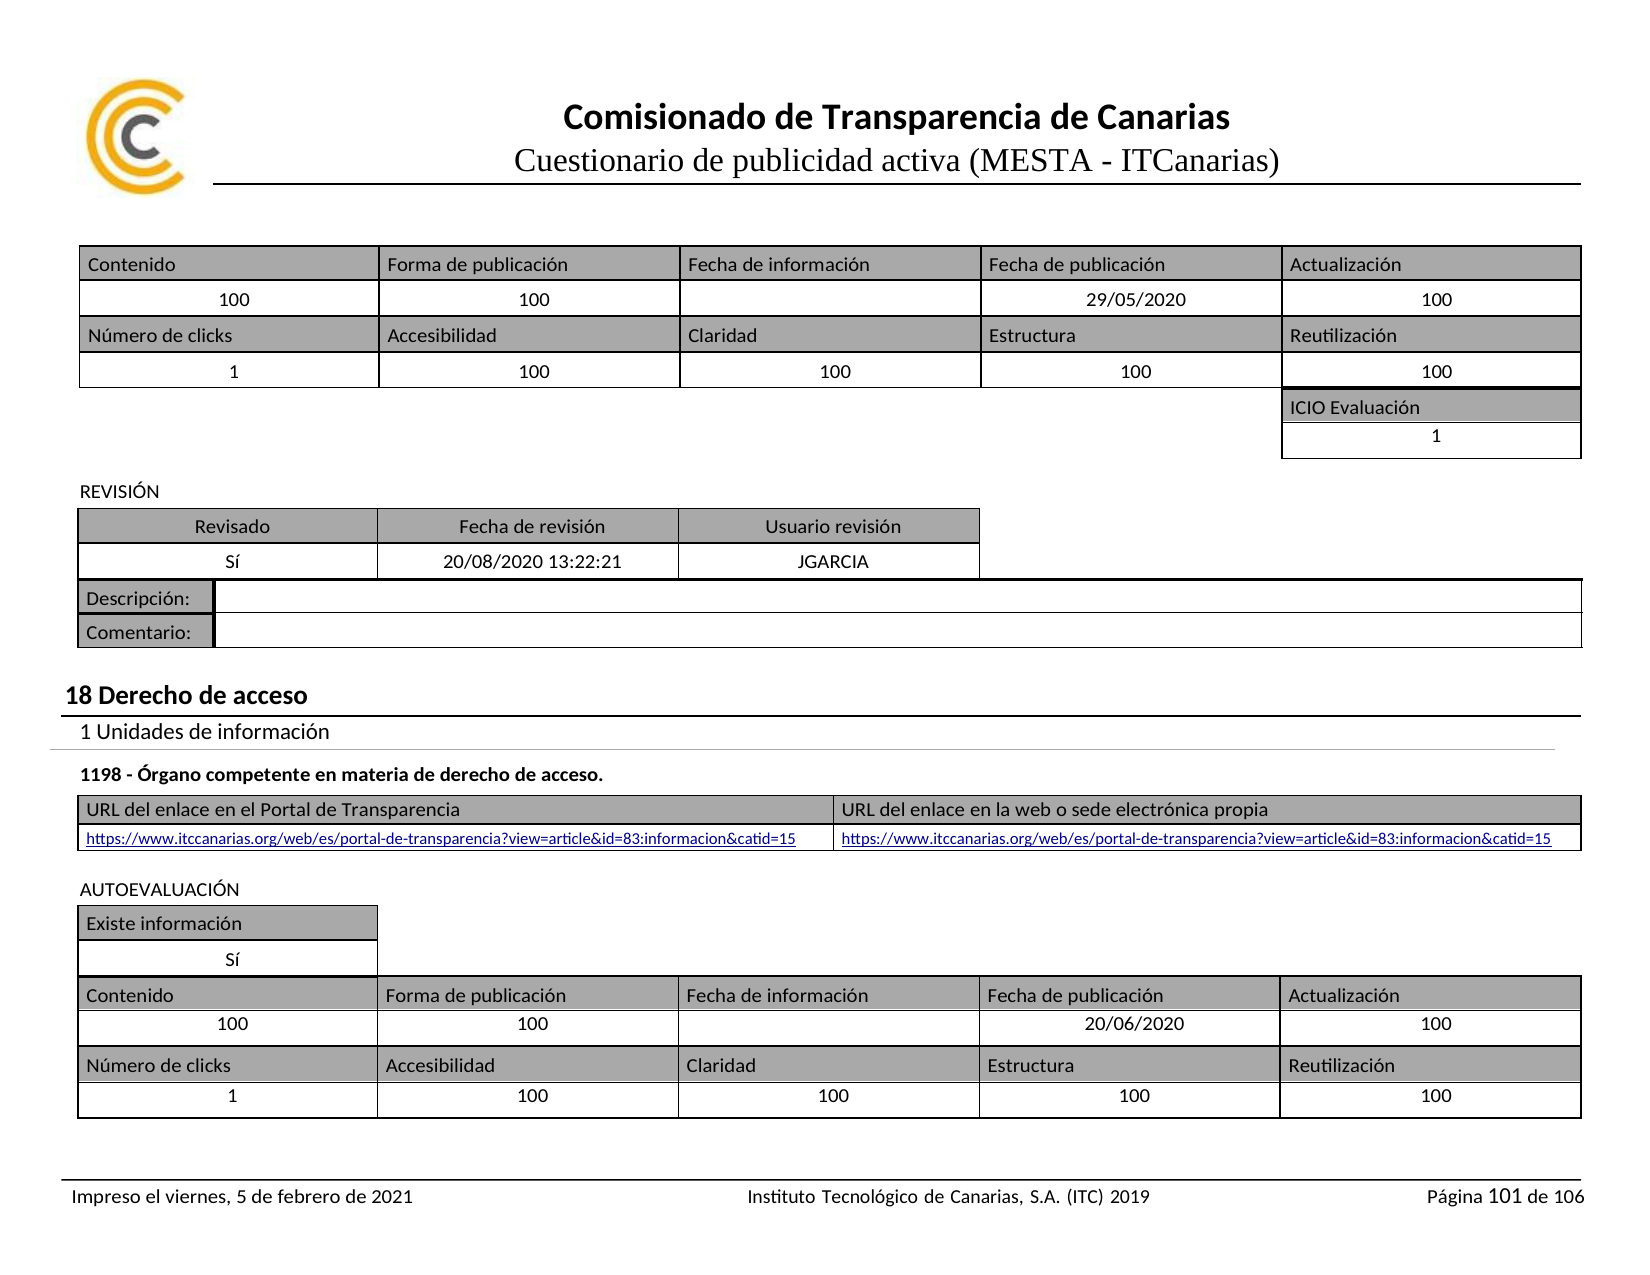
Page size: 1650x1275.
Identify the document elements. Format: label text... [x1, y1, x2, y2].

table_header Fecha de publicación [982, 247, 1281, 279]
table_cell https://www.itccanarias.org/web/es/portal-de-transparencia?view=article&id=83:informacion&catid=15 [79, 825, 833, 850]
table_cell 20/06/2020 [980, 1011, 1279, 1045]
list Unidades de información [79, 716, 1594, 745]
table_cell Estructura [982, 317, 1281, 351]
table_cell 100 [982, 353, 1281, 386]
table_cell Actualización [1281, 977, 1580, 1009]
table_cell Reutilización [1283, 317, 1580, 351]
text REVISIÓN [79, 480, 1594, 504]
table_cell ICIO Evaluación [1283, 390, 1580, 421]
table_cell Reutilización [1281, 1047, 1580, 1081]
table_cell 100 [80, 281, 378, 315]
table_cell 100 [380, 281, 679, 315]
table_header Contenido [80, 247, 378, 279]
table_cell Forma de publicación [378, 977, 678, 1009]
table_cell Claridad [679, 1047, 979, 1081]
table_cell 1 [80, 353, 378, 386]
table_cell 100 [79, 1011, 377, 1045]
table_header [378, 905, 1581, 975]
table_cell https://www.itccanarias.org/web/es/portal-de-transparencia?view=article&id=83:informacion&catid=15 [834, 825, 1580, 850]
table_cell 100 [378, 1011, 678, 1045]
table_cell 100 [378, 1083, 678, 1117]
table_cell 100 [1283, 281, 1580, 315]
table_cell Contenido [79, 978, 377, 1009]
table_header Revisado [79, 509, 377, 542]
table_cell 100 [681, 353, 980, 386]
table_cell Número de clicks [80, 317, 378, 351]
table_cell 100 [380, 353, 679, 386]
table_cell Número de clicks [79, 1047, 377, 1081]
table_header Forma de publicación [380, 247, 679, 279]
table_cell Fecha de información [679, 977, 979, 1009]
table_cell [679, 1011, 979, 1045]
table_cell Sí [79, 544, 377, 578]
text 1198 - Órgano competente en materia de derecho de acceso. [79, 763, 1594, 787]
table_cell 100 [679, 1083, 979, 1117]
table_cell Accesibilidad [378, 1047, 678, 1081]
table_cell Accesibilidad [380, 317, 679, 351]
table_cell 29/05/2020 [982, 281, 1281, 315]
table_cell 100 [980, 1083, 1279, 1117]
table_header Fecha de información [681, 247, 980, 279]
table_cell 100 [1281, 1083, 1580, 1117]
table_cell [80, 388, 1281, 457]
table_cell 100 [1281, 1011, 1580, 1045]
table_cell Descripción: [79, 581, 212, 612]
table_cell Fecha de publicación [980, 977, 1279, 1009]
table_header Usuario revisión [679, 509, 979, 542]
table_cell 1 [1283, 423, 1580, 457]
table_cell Estructura [980, 1047, 1279, 1081]
table_cell [216, 581, 1581, 612]
table_cell [681, 281, 980, 315]
table_header [980, 508, 1582, 578]
table_header Fecha de revisión [378, 509, 678, 542]
table_cell 100 [1283, 353, 1580, 386]
table_cell Sí [79, 941, 377, 975]
table_header Existe información [79, 906, 377, 939]
table_cell 20/08/2020 13:22:21 [378, 544, 678, 578]
table_cell [216, 613, 1581, 647]
table_header Actualización [1283, 247, 1580, 279]
table_header URL del enlace en la web o sede electrónica propia [834, 796, 1580, 823]
table_header URL del enlace en el Portal de Transparencia [79, 796, 833, 823]
table_cell 1 [79, 1083, 377, 1117]
subtitle 18 Derecho de acceso [64, 678, 1594, 711]
text AUTOEVALUACIÓN [79, 877, 1594, 901]
table_cell Claridad [681, 317, 980, 351]
table_cell Comentario: [79, 615, 212, 647]
table_cell JGARCIA [679, 544, 979, 578]
